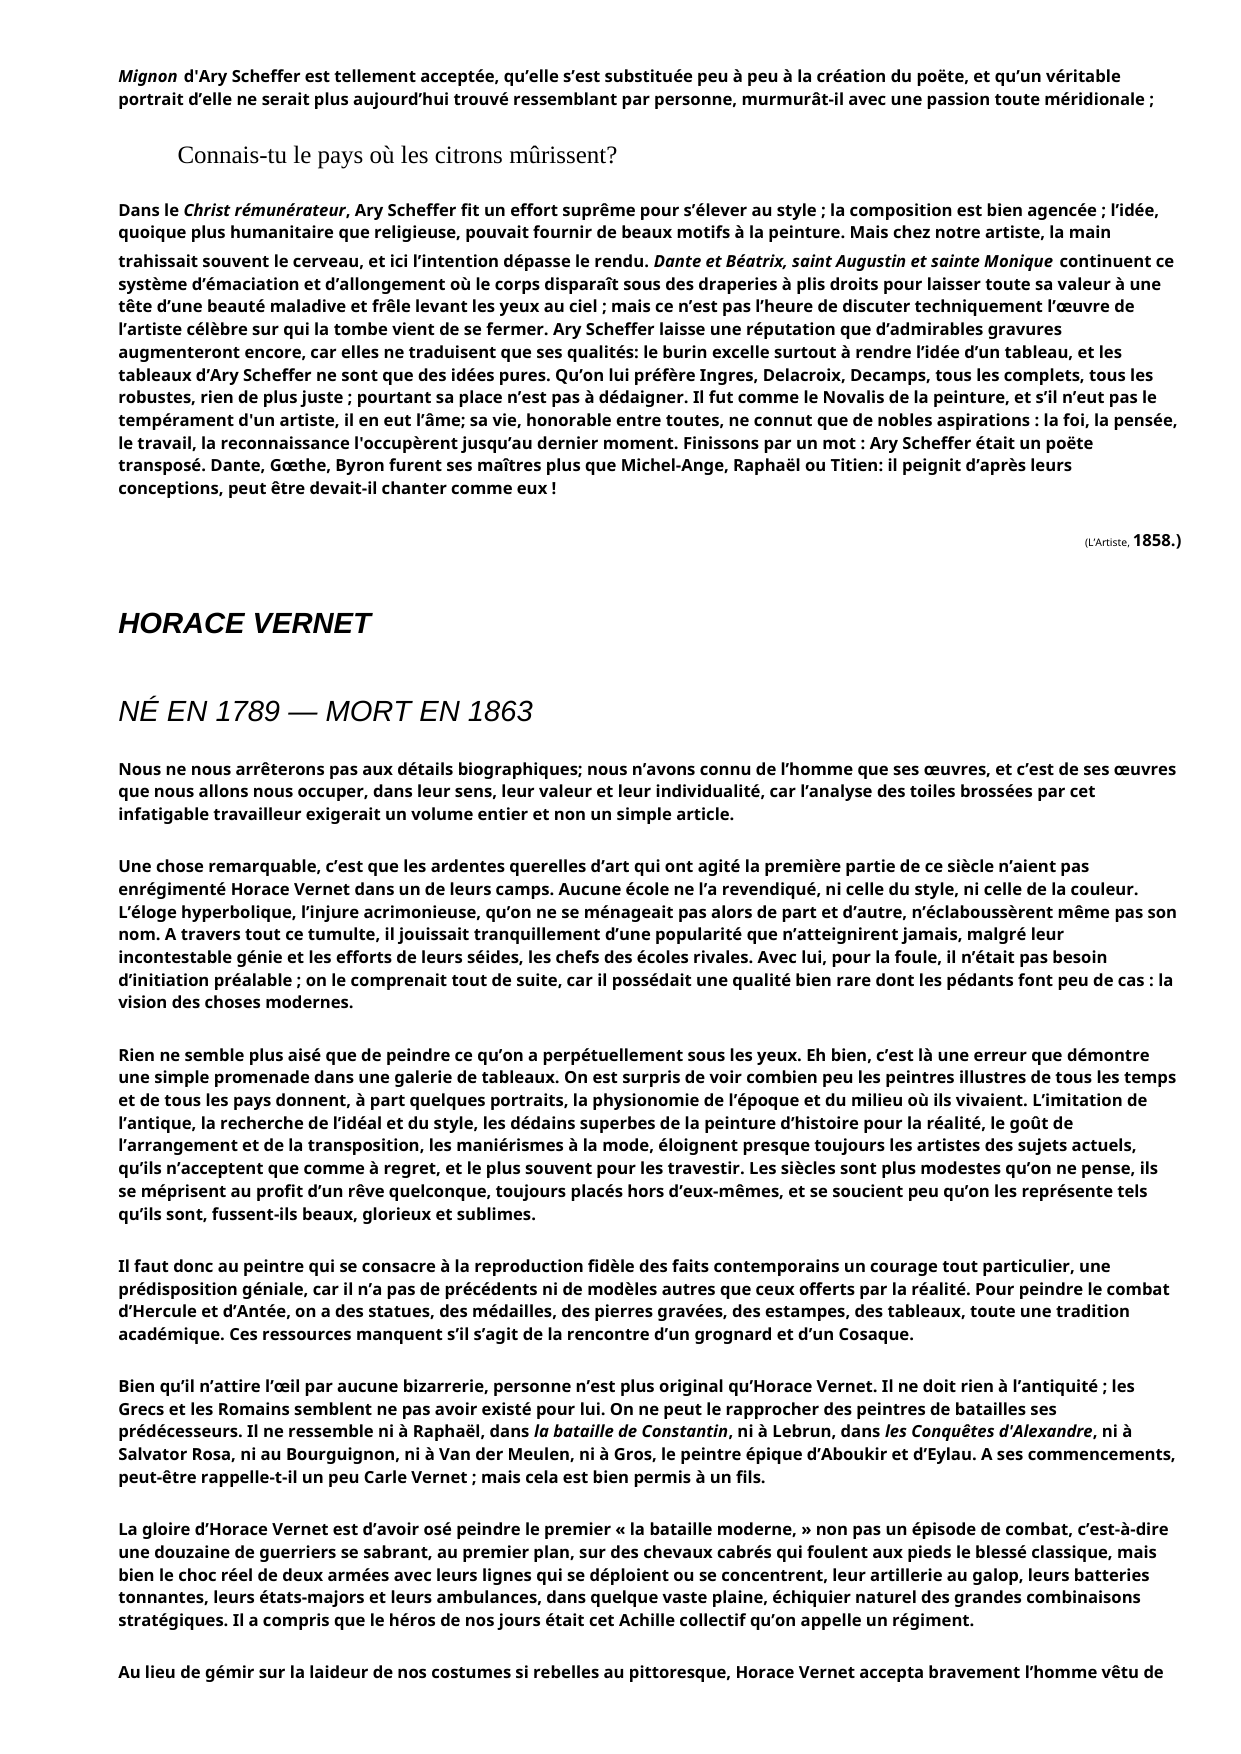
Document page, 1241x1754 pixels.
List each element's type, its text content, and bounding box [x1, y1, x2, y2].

text Dans le Christ rémunérateur, Ary Scheffer fit un effort suprême pour s’élever au style ; la composition est bien agencée ; l’idée, quoique plus humanitaire que religieuse, pouvait fournir de beaux motifs à la peinture. Mais chez notre artiste, la main trahissait souvent le cerveau, et ici l’intention dépasse le rendu. Dante et Béatrix, saint Augustin et sainte Monique continuent ce système d’émaciation et d’allongement où le corps disparaît sous des draperies à plis droits pour laisser toute sa valeur à une tête d’une beauté maladive et frêle levant les yeux au ciel ; mais ce n’est pas l’heure de discuter techniquement l’œuvre de l’artiste célèbre sur qui la tombe vient de se fermer. Ary Scheffer laisse une réputation que d’admirables gravures augmenteront encore, car elles ne traduisent que ses qualités: le burin excelle surtout à rendre l’idée d’un tableau, et les tableaux d’Ary Scheffer ne sont que des idées pures. Qu’on lui préfère Ingres, Delacroix, Decamps, tous les complets, tous les robustes, rien de plus juste ; pourtant sa place n’est pas à dédaigner. Il fut comme le Novalis de la peinture, et s’il n’eut pas le tempérament d'un artiste, il en eut l’âme; sa vie, honorable entre toutes, ne connut que de nobles aspirations : la foi, la pensée, le travail, la reconnaissance l'occupèrent jusqu’au dernier moment. Finissons par un mot : Ary Scheffer était un poëte transposé. Dante, Gœthe, Byron furent ses maîtres plus que Michel-Ange, Raphaël ou Titien: il peignit d’après leurs conceptions, peut être devait-il chanter comme eux ! [118, 198, 1181, 499]
text Au lieu de gémir sur la laideur de nos costumes si rebelles au pittoresque, Horace Vernet accepta bravement l’homme vêtu de [118, 1661, 1181, 1683]
subtitle HORACE VERNET [118, 606, 1181, 640]
text (L’Artiste, 1858.) [118, 529, 1181, 552]
text Rien ne semble plus aisé que de peindre ce qu’on a perpétuellement sous les yeux. Eh bien, c’est là une erreur que démontre une simple promenade dans une galerie de tableaux. On est surpris de voir combien peu les peintres illustres de tous les temps et de tous les pays donnent, à part quelques portraits, la physionomie de l’époque et du milieu où ils vivaient. L’imitation de l’antique, la recherche de l’idéal et du style, les dédains superbes de la peinture d’histoire pour la réalité, le goût de l’arrangement et de la transposition, les maniérismes à la mode, éloignent presque toujours les artistes des sujets actuels, qu’ils n’acceptent que comme à regret, et le plus souvent pour les travestir. Les siècles sont plus modestes qu’on ne pense, ils se méprisent au profit d’un rêve quelconque, toujours placés hors d’eux-mêmes, et se soucient peu qu’on les représente tels qu’ils sont, fussent-ils beaux, glorieux et sublimes. [118, 1043, 1181, 1225]
text La gloire d’Horace Vernet est d’avoir osé peindre le premier « la bataille moderne, » non pas un épisode de combat, c’est-à-dire une douzaine de guerriers se sabrant, au premier plan, sur des chevaux cabrés qui foulent aux pieds le blessé classique, mais bien le choc réel de deux armées avec leurs lignes qui se déploient ou se concentrent, leur artillerie au galop, leurs batteries tonnantes, leurs états-majors et leurs ambulances, dans quelque vaste plaine, échiquier naturel des grandes combinaisons stratégiques. Il a compris que le héros de nos jours était cet Achille collectif qu’on appelle un régiment. [118, 1518, 1181, 1631]
subtitle NÉ EN 1789 — MORT EN 1863 [118, 694, 1181, 728]
text Nous ne nous arrêterons pas aux détails biographiques; nous n’avons connu de l’homme que ses œuvres, et c’est de ses œuvres que nous allons nous occuper, dans leur sens, leur valeur et leur individualité, car l’analyse des toiles brossées par cet infatigable travailleur exigerait un volume entier et non un simple article. [118, 757, 1181, 825]
text Mignon d'Ary Scheffer est tellement acceptée, qu’elle s’est substituée peu à peu à la création du poëte, et qu’un véritable portrait d’elle ne serait plus aujourd’hui trouvé ressemblant par personne, murmurât-il avec une passion toute méridionale ; [118, 59, 1181, 111]
text Bien qu’il n’attire l’œil par aucune bizarrerie, personne n’est plus original qu’Horace Vernet. Il ne doit rien à l’antiquité ; les Grecs et les Romains semblent ne pas avoir existé pour lui. On ne peut le rapprocher des peintres de batailles ses prédécesseurs. Il ne ressemble ni à Raphaël, dans la bataille de Constantin, ni à Lebrun, dans les Conquêtes d'Alexandre, ni à Salvator Rosa, ni au Bourguignon, ni à Van der Meulen, ni à Gros, le peintre épique d’Aboukir et d’Eylau. A ses commencements, peut-être rappelle-t-il un peu Carle Vernet ; mais cela est bien permis à un fils. [118, 1375, 1181, 1488]
text Connais-tu le pays où les citrons mûrissent? [177, 140, 1122, 169]
text Une chose remarquable, c’est que les ardentes querelles d’art qui ont agité la première partie de ce siècle n’aient pas enrégimenté Horace Vernet dans un de leurs camps. Aucune école ne l’a revendiqué, ni celle du style, ni celle de la couleur. L’éloge hyperbolique, l’injure acrimonieuse, qu’on ne se ménageait pas alors de part et d’autre, n’éclaboussèrent même pas son nom. A travers tout ce tumulte, il jouissait tranquillement d’une popularité que n’atteignirent jamais, malgré leur incontestable génie et les efforts de leurs séides, les chefs des écoles rivales. Avec lui, pour la foule, il n’était pas besoin d’initiation préalable ; on le comprenait tout de suite, car il possédait une qualité bien rare dont les pédants font peu de cas : la vision des choses modernes. [118, 855, 1181, 1014]
text Il faut donc au peintre qui se consacre à la reproduction fidèle des faits contemporains un courage tout particulier, une prédisposition géniale, car il n’a pas de précédents ni de modèles autres que ceux offerts par la réalité. Pour peindre le combat d’Hercule et d’Antée, on a des statues, des médailles, des pierres gravées, des estampes, des tableaux, toute une tradition académique. Ces ressources manquent s’il s’agit de la rencontre d’un grognard et d’un Cosaque. [118, 1254, 1181, 1345]
